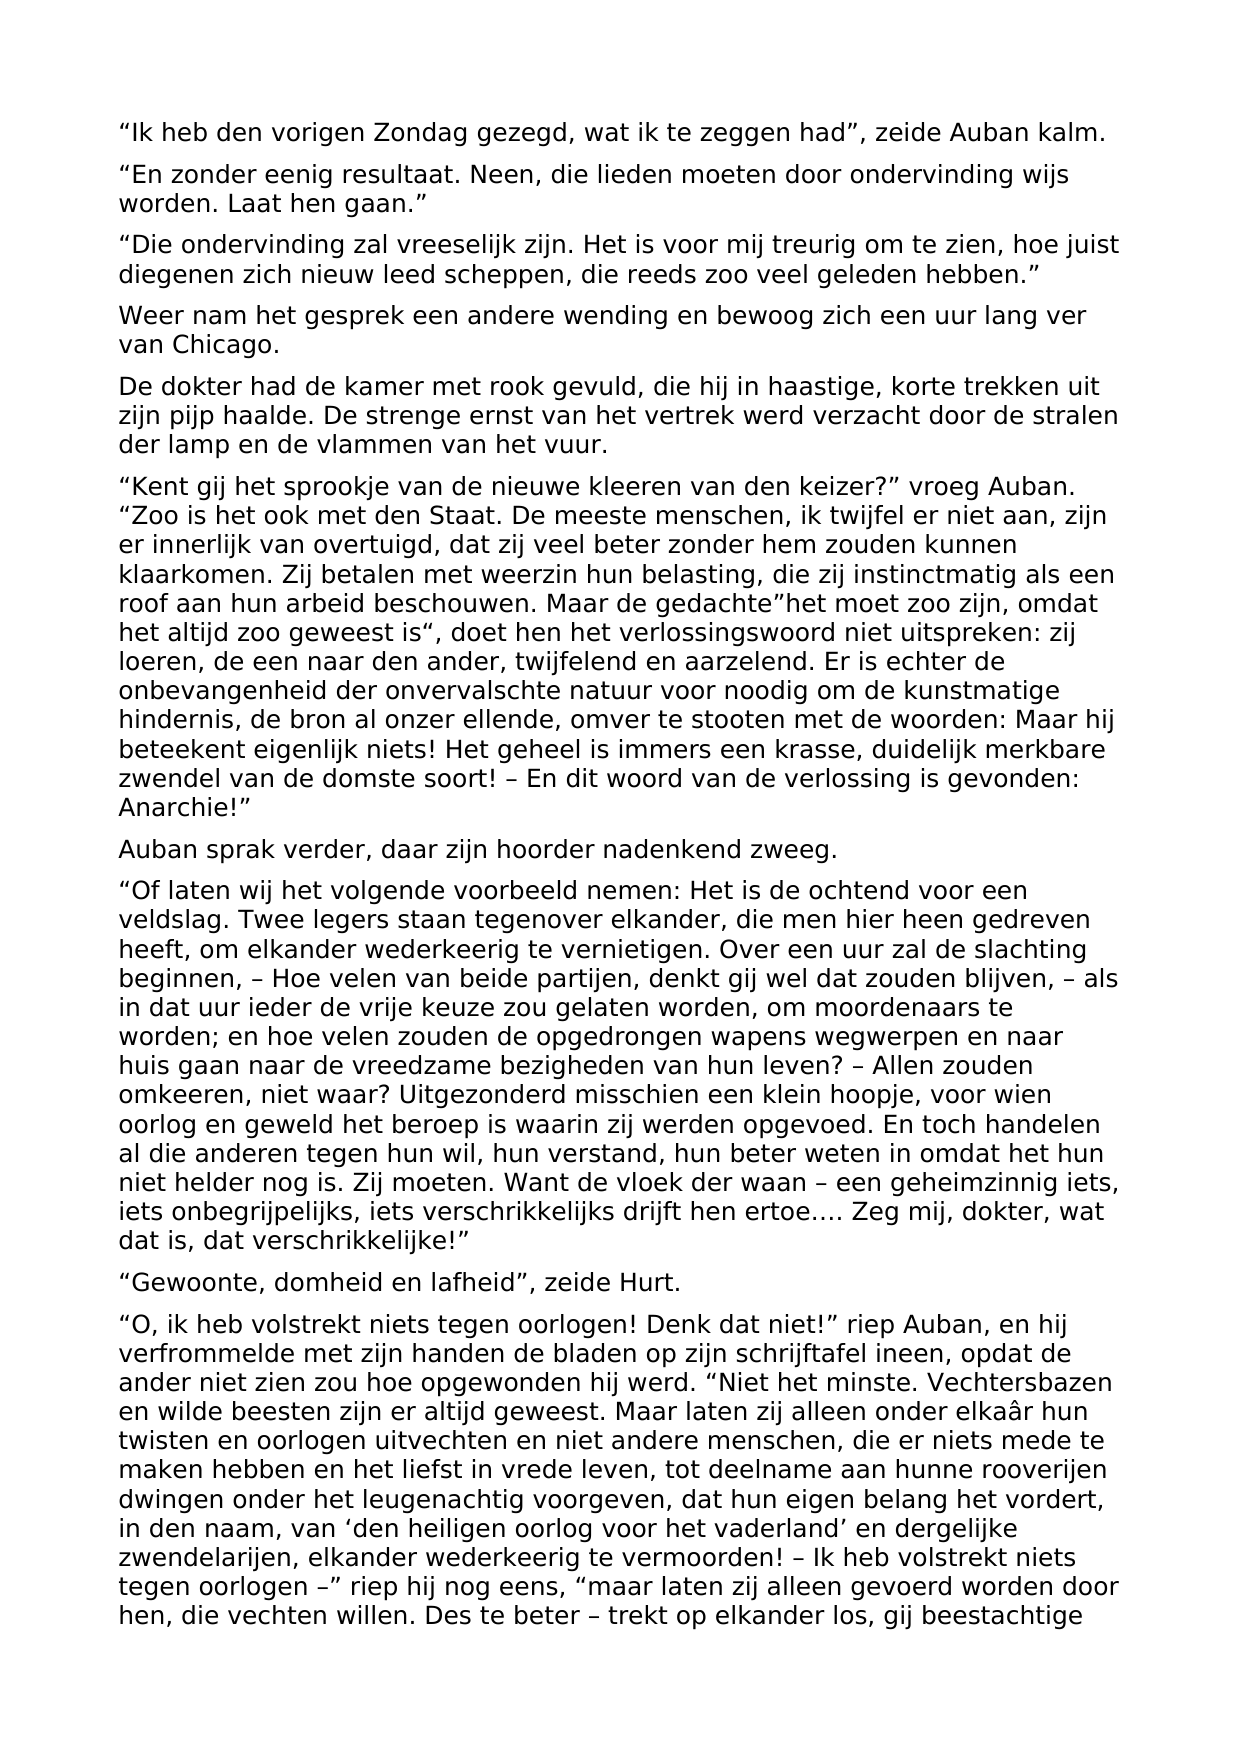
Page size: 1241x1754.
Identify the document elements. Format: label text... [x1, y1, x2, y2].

text “Die ondervinding zal vreeselijk zijn. Het is voor mij treurig om te zien, hoe juist diegenen zich nieuw leed scheppen, die reeds zoo veel geleden hebben.” [118, 231, 1122, 289]
text Auban sprak verder, daar zijn hoorder nadenkend zweeg. [118, 835, 1122, 864]
text De dokter had de kamer met rook gevuld, die hij in haastige, korte trekken uit zijn pijp haalde. De strenge ernst van het vertrek werd verzacht door de stralen der lamp en de vlammen van het vuur. [118, 372, 1122, 460]
text “Of laten wij het volgende voorbeeld nemen: Het is de ochtend voor een veldslag. Twee legers staan tegenover elkander, die men hier heen gedreven heeft, om elkander wederkeerig te vernietigen. Over een uur zal de slachting beginnen, – Hoe velen van beide partijen, denkt gij wel dat zouden blijven, – als in dat uur ieder de vrije keuze zou gelaten worden, om moordenaars te worden; en hoe velen zouden de opgedrongen wapens wegwerpen en naar huis gaan naar de vreedzame bezigheden van hun leven? – Allen zouden omkeeren, niet waar? Uitgezonderd misschien een klein hoopje, voor wien oorlog en geweld het beroep is waarin zij werden opgevoed. En toch handelen al die anderen tegen hun wil, hun verstand, hun beter weten in omdat het hun niet helder nog is. Zij moeten. Want de vloek der waan – een geheimzinnig iets, iets onbegrijpelijks, iets verschrikkelijks drijft hen ertoe…. Zeg mij, dokter, wat dat is, dat verschrikkelijke!” [118, 876, 1122, 1256]
text “Kent gij het sprookje van de nieuwe kleeren van den keizer?” vroeg Auban. “Zoo is het ook met den Staat. De meeste menschen, ik twijfel er niet aan, zijn er innerlijk van overtuigd, dat zij veel beter zonder hem zouden kunnen klaarkomen. Zij betalen met weerzin hun belasting, die zij instinctmatig als een roof aan hun arbeid beschouwen. Maar de gedachte”het moet zoo zijn, omdat het altijd zoo geweest is“, doet hen het verlossingswoord niet uitspreken: zij loeren, de een naar den ander, twijfelend en aarzelend. Er is echter de onbevangenheid der onvervalschte natuur voor noodig om de kunstmatige hindernis, de bron al onzer ellende, omver te stooten met de woorden: Maar hij beteekent eigenlijk niets! Het geheel is immers een krasse, duidelijk merkbare zwendel van de domste soort! – En dit woord van de verlossing is gevonden: Anarchie!” [118, 472, 1122, 822]
text “Ik heb den vorigen Zondag gezegd, wat ik te zeggen had”, zeide Auban kalm. [118, 118, 1122, 147]
text “O, ik heb volstrekt niets tegen oorlogen! Denk dat niet!” riep Auban, en hij verfrommelde met zijn handen de bladen op zijn schrijftafel ineen, opdat de ander niet zien zou hoe opgewonden hij werd. “Niet het minste. Vechtersbazen en wilde beesten zijn er altijd geweest. Maar laten zij alleen onder elkaâr hun twisten en oorlogen uitvechten en niet andere menschen, die er niets mede te maken hebben en het liefst in vrede leven, tot deelname aan hunne rooverijen dwingen onder het leugenachtig voorgeven, dat hun eigen belang het vordert, in den naam, van ‘den heiligen oorlog voor het vaderland’ en dergelijke zwendelarijen, elkander wederkeerig te vermoorden! – Ik heb volstrekt niets tegen oorlogen –” riep hij nog eens, “maar laten zij alleen gevoerd worden door hen, die vechten willen. Des te beter – trekt op elkander los, gij beestachtige [118, 1310, 1122, 1631]
text “Gewoonte, domheid en lafheid”, zeide Hurt. [118, 1268, 1122, 1297]
text “En zonder eenig resultaat. Neen, die lieden moeten door ondervinding wijs worden. Laat hen gaan.” [118, 160, 1122, 218]
text Weer nam het gesprek een andere wending en bewoog zich een uur lang ver van Chicago. [118, 301, 1122, 360]
